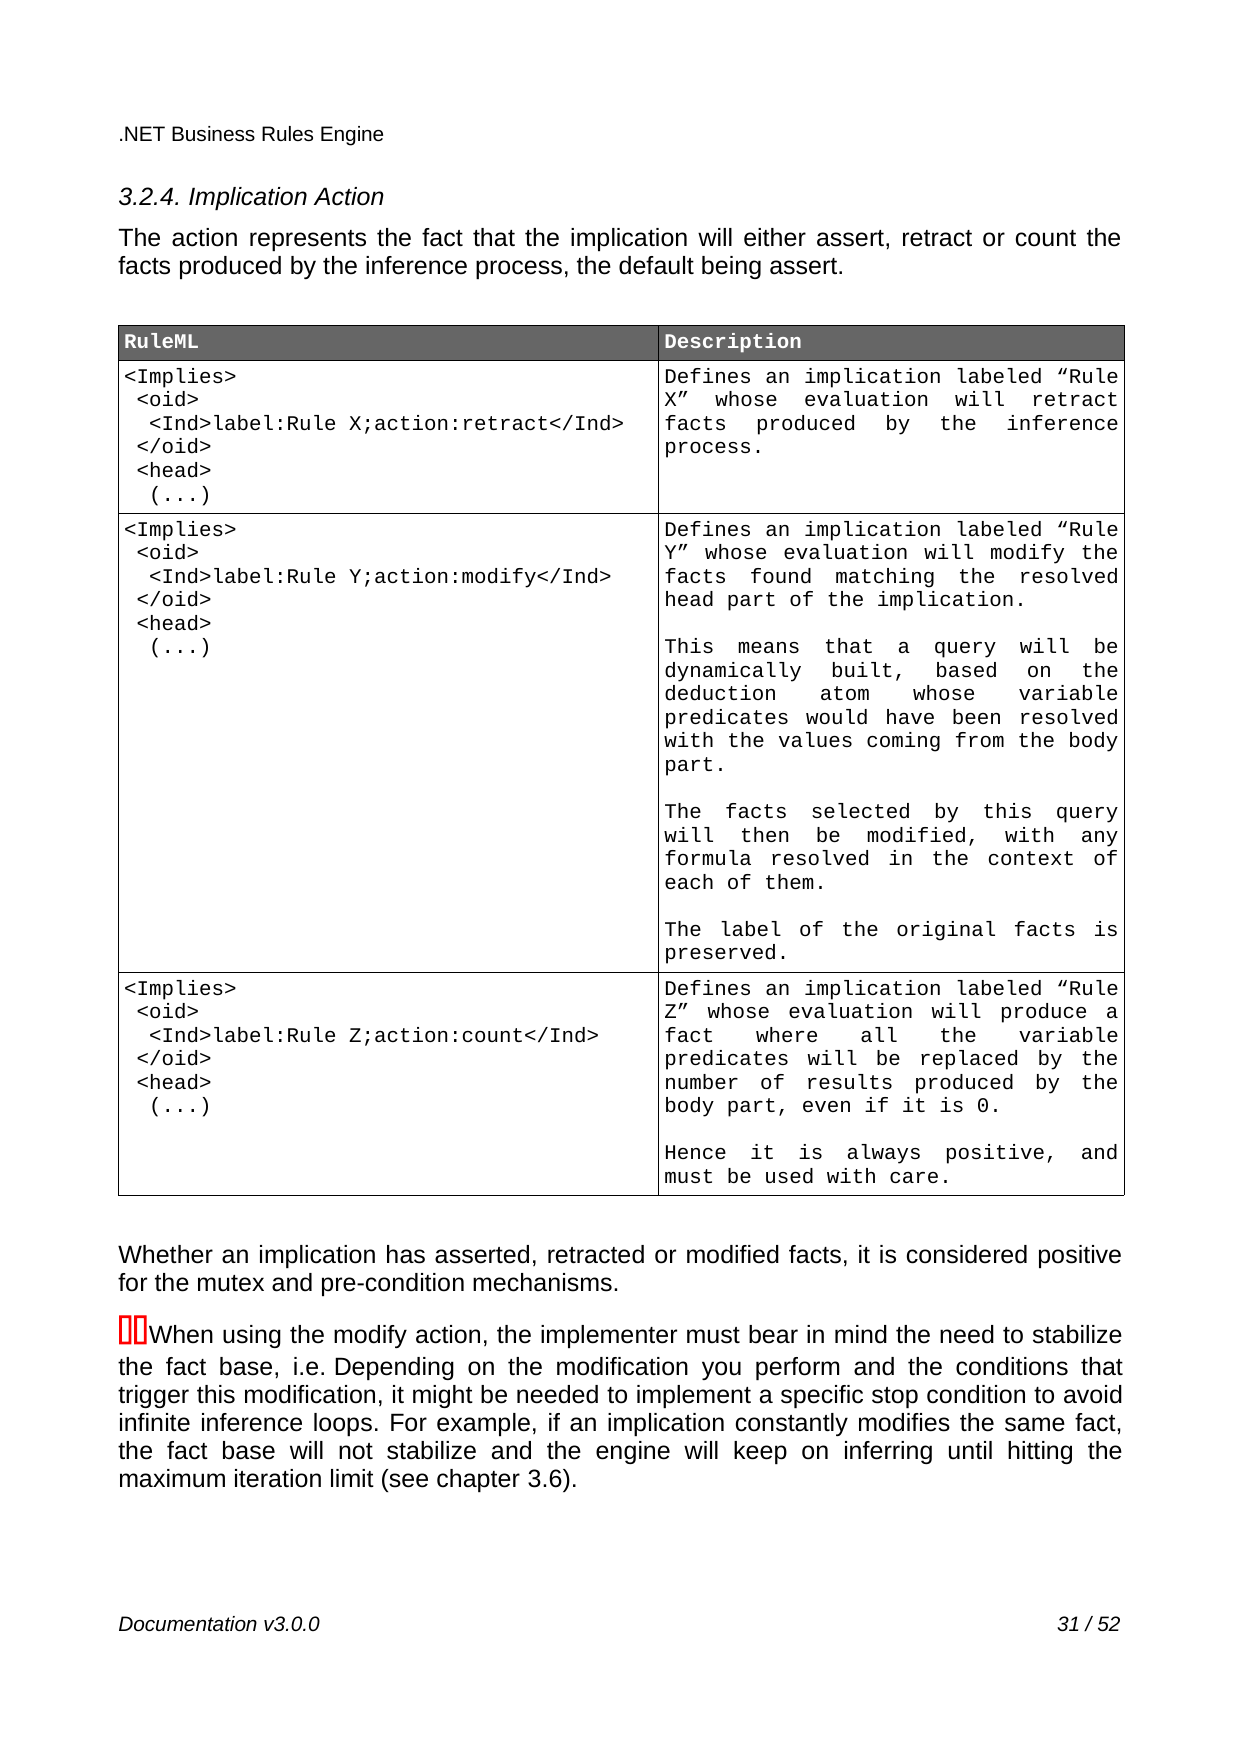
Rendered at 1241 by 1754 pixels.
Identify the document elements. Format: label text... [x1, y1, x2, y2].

text The action represents the fact that the implication will either assert, retract or count the facts produced by the inference process, the default being assert. [118, 223, 1124, 279]
text Whether an implication has asserted, retracted or modified facts, it is considered positive for the mutex and pre-condition mechanisms. [118, 1241, 1124, 1297]
text  When using the modify action, the implementer must bear in mind the need to stabilize the fact base, i.e. Depending on the modification you perform and the conditions that trigger this modification, it might be needed to implement a specific stop condition to avoid infinite inference loops. For example, if an implication constantly modifies the same fact, the fact base will not stabilize and the engine will keep on inferring until hitting the maximum iteration limit (see chapter 3.6). [118, 1315, 1124, 1493]
table_cell Defines an implication labeled “Rule X” whose evaluation will retract facts produced by the inference process. [659, 361, 1124, 513]
table_header Description [659, 326, 1124, 360]
table_cell Defines an implication labeled “Rule Y” whose evaluation will modify the facts found matching the resolved head part of the implication. This means that a query will be dynamically built, based on the deduction atom whose variable predicates would have been resolved with the values coming from the body part. The facts selected by this query will then be modified, with any formula resolved in the context of each of them. The label of the original facts is preserved. [659, 514, 1124, 972]
table_header RuleML [119, 326, 658, 360]
table_cell <Implies> <oid> <Ind>label:Rule Y;action:modify</Ind> </oid> <head> (...) [119, 514, 658, 972]
table_cell <Implies> <oid> <Ind>label:Rule Z;action:count</Ind> </oid> <head> (...) [119, 973, 658, 1195]
table_cell <Implies> <oid> <Ind>label:Rule X;action:retract</Ind> </oid> <head> (...) [119, 361, 658, 513]
table_cell Defines an implication labeled “Rule Z” whose evaluation will produce a fact where all the variable predicates will be replaced by the number of results produced by the body part, even if it is 0. Hence it is always positive, and must be used with care. [659, 973, 1124, 1195]
subtitle Implication Action [118, 183, 1124, 211]
